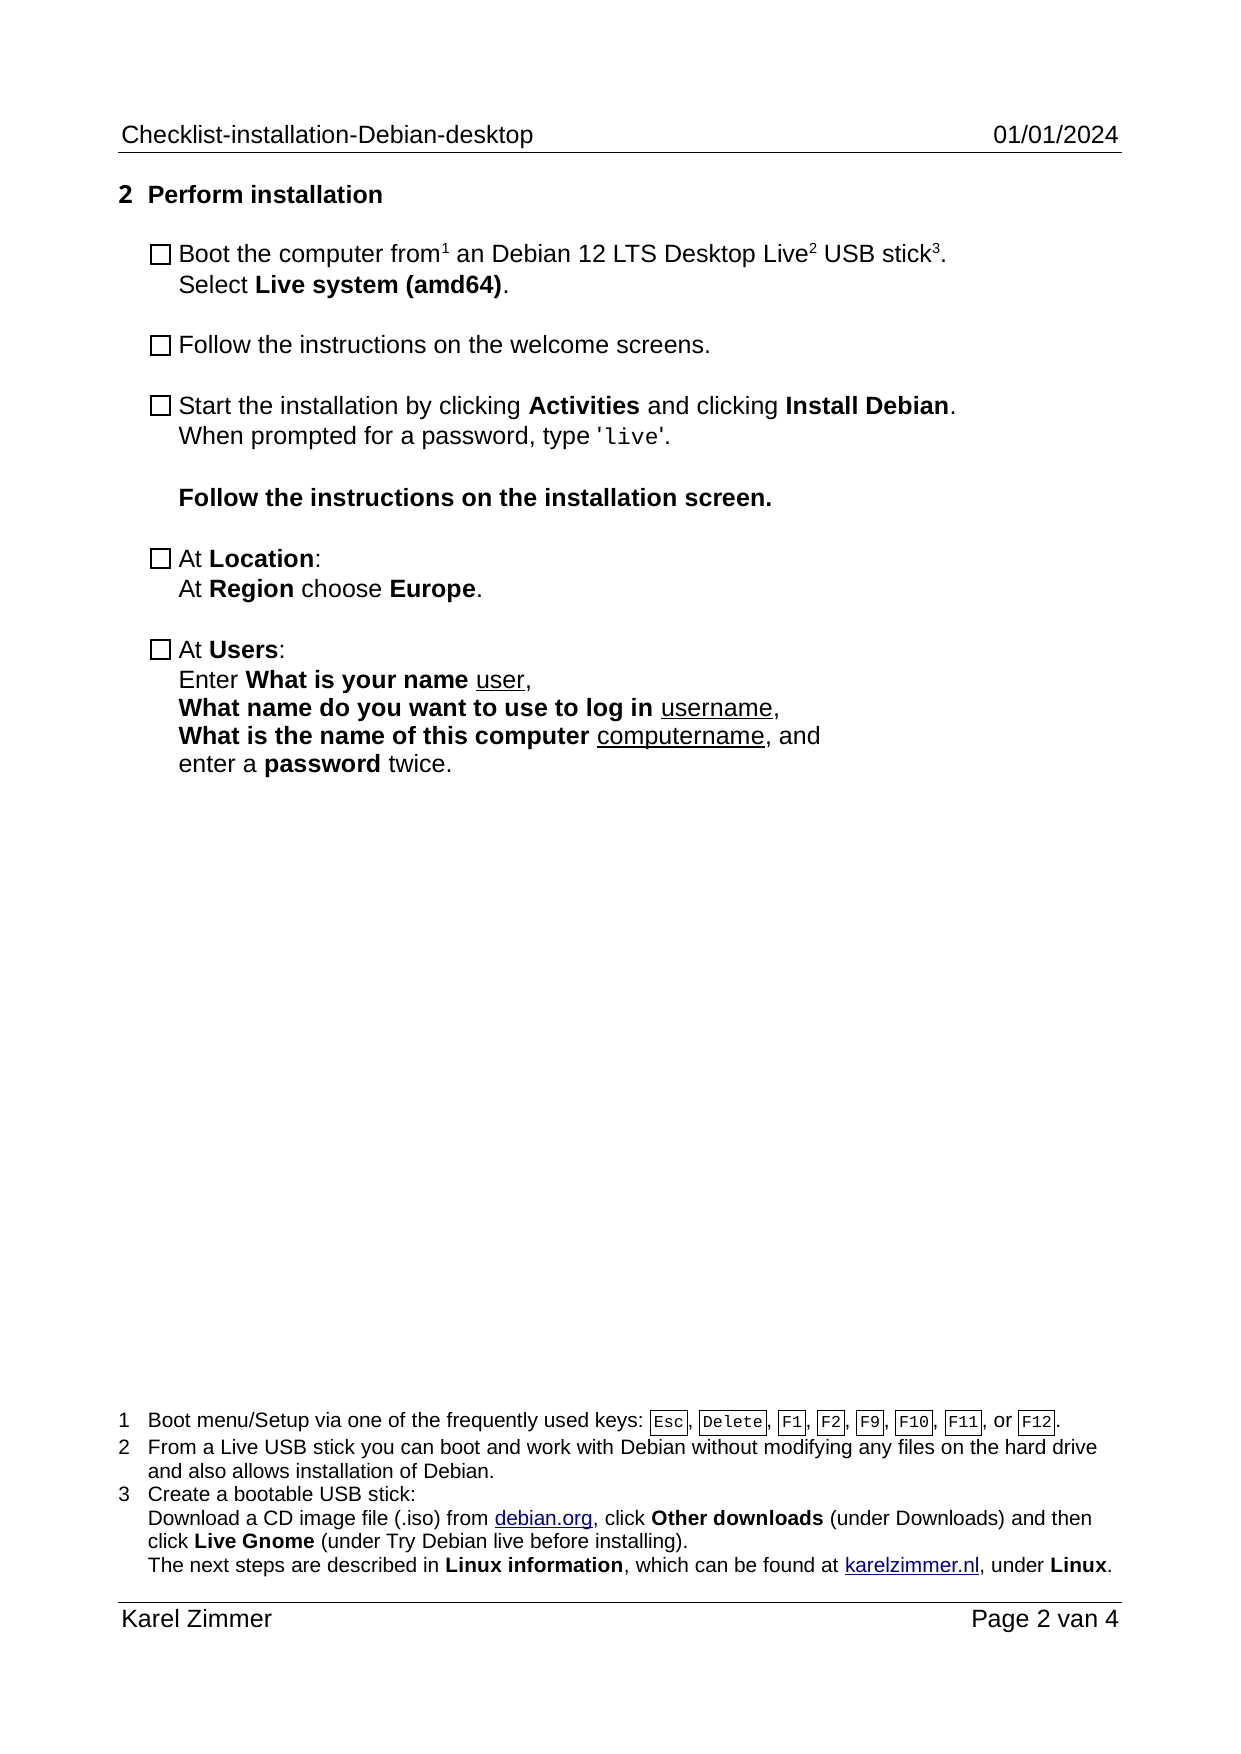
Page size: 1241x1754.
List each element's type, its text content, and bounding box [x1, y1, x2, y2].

table_cell [118, 665, 142, 779]
table_cell [142, 391, 177, 421]
table_cell [142, 604, 177, 635]
table_cell [142, 330, 177, 360]
table_cell [142, 665, 177, 779]
table_cell At Location: [177, 544, 1122, 574]
table_cell [177, 300, 1122, 330]
table_cell When prompted for a password, type 'live'. [177, 421, 1122, 453]
table_cell At Users: [177, 635, 1122, 665]
table_cell [142, 514, 177, 544]
table_cell [118, 635, 142, 665]
table_cell Enter What is your name USER, What name do you want to use to log in USERname, What is the name of this computer computername, and enter a password twice. [177, 665, 1122, 779]
table_header Boot the computer from an Debian 12 LTS Desktop Live USB stick. [177, 239, 1122, 269]
table_cell [118, 544, 142, 574]
table_cell [177, 453, 1122, 483]
table_cell [118, 483, 142, 513]
table_cell [118, 421, 142, 453]
table_cell [142, 574, 177, 604]
table_cell [118, 360, 142, 391]
table_cell [142, 483, 177, 513]
table_header [142, 239, 177, 269]
table_cell Follow the instructions on the welcome screens. [177, 330, 1122, 360]
table_header [118, 239, 142, 269]
table_cell [142, 544, 177, 574]
table_cell [142, 300, 177, 330]
table_cell [142, 360, 177, 391]
table_cell [177, 514, 1122, 544]
table_cell [118, 574, 142, 604]
table_cell At Region choose Europe. [177, 574, 1122, 604]
table_cell [142, 635, 177, 665]
table_cell [142, 453, 177, 483]
table_cell [118, 269, 142, 300]
table_cell [177, 360, 1122, 391]
table_cell [118, 604, 142, 635]
table_cell [142, 421, 177, 453]
table_cell Follow the instructions on the installation screen. [177, 483, 1122, 513]
table_cell [118, 330, 142, 360]
table_cell [118, 514, 142, 544]
table_cell [142, 269, 177, 300]
table_cell Select Live system (amd64). [177, 269, 1122, 300]
table_cell [177, 604, 1122, 635]
list Perform installation [118, 177, 1122, 211]
table_cell Start the installation by clicking Activities and clicking Install Debian. [177, 391, 1122, 421]
table_cell [118, 391, 142, 421]
table_cell [118, 300, 142, 330]
table_cell [118, 453, 142, 483]
